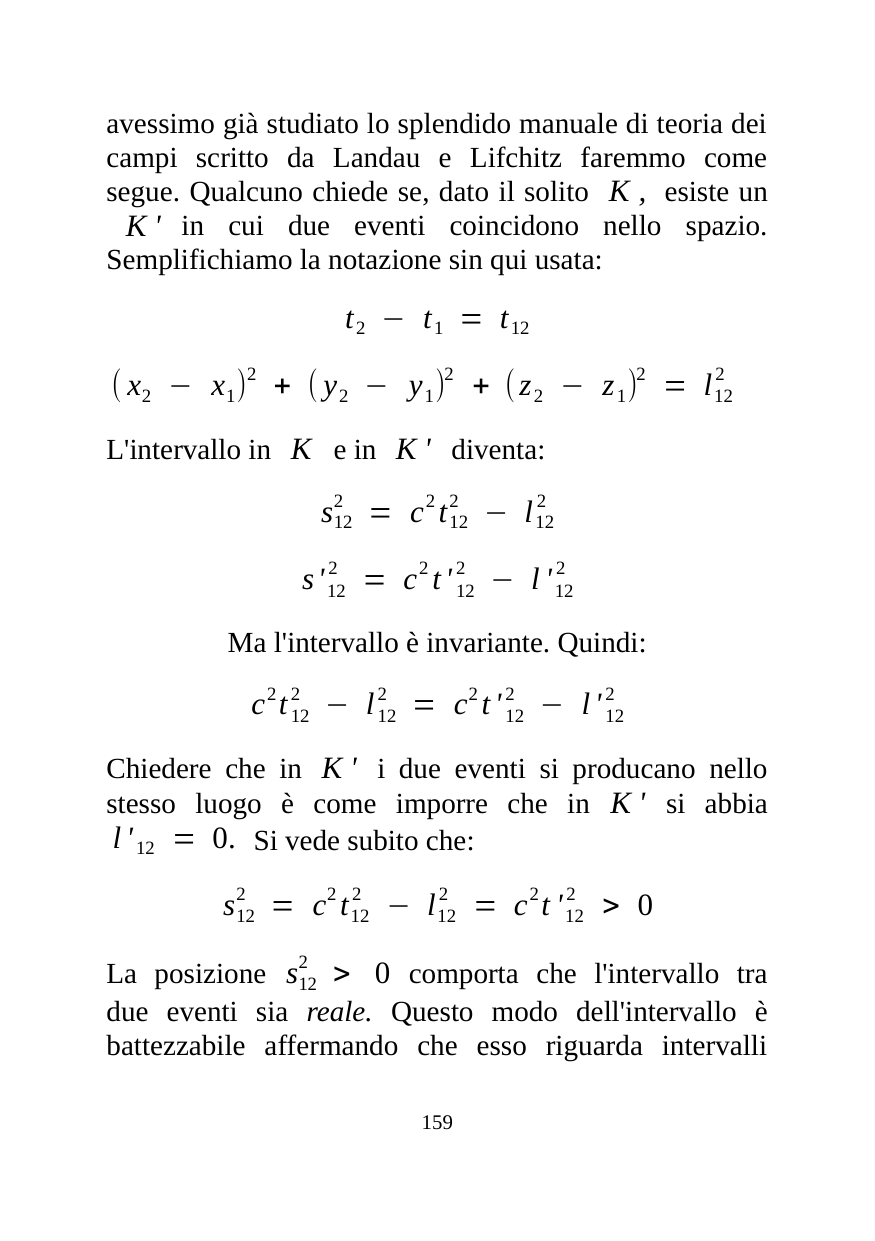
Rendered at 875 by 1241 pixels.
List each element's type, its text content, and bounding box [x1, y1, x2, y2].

text Ma l'intervallo è invariante. Quindi: [106, 625, 768, 659]
text L'intervallo ine indiventa: [106, 431, 768, 466]
text avessimo già studiato lo splendido manuale di teoria dei campi scritto da Landau e Lifchitz faremmo come segue. Qualcuno chiede se, dato il solitoesiste unin cui due eventi coincidono nello spazio. Semplifichiamo la notazione sin qui usata: [106, 106, 768, 276]
text La posizionecomporta che l'intervallo tra due eventi sia reale. Questo modo dell'intervallo è battezzabile affermando che esso riguarda intervalli [106, 951, 768, 1062]
text Chiedere che ini due eventi si producano nello stesso luogo è come imporre che insi abbia Si vede subito che: [106, 751, 768, 859]
